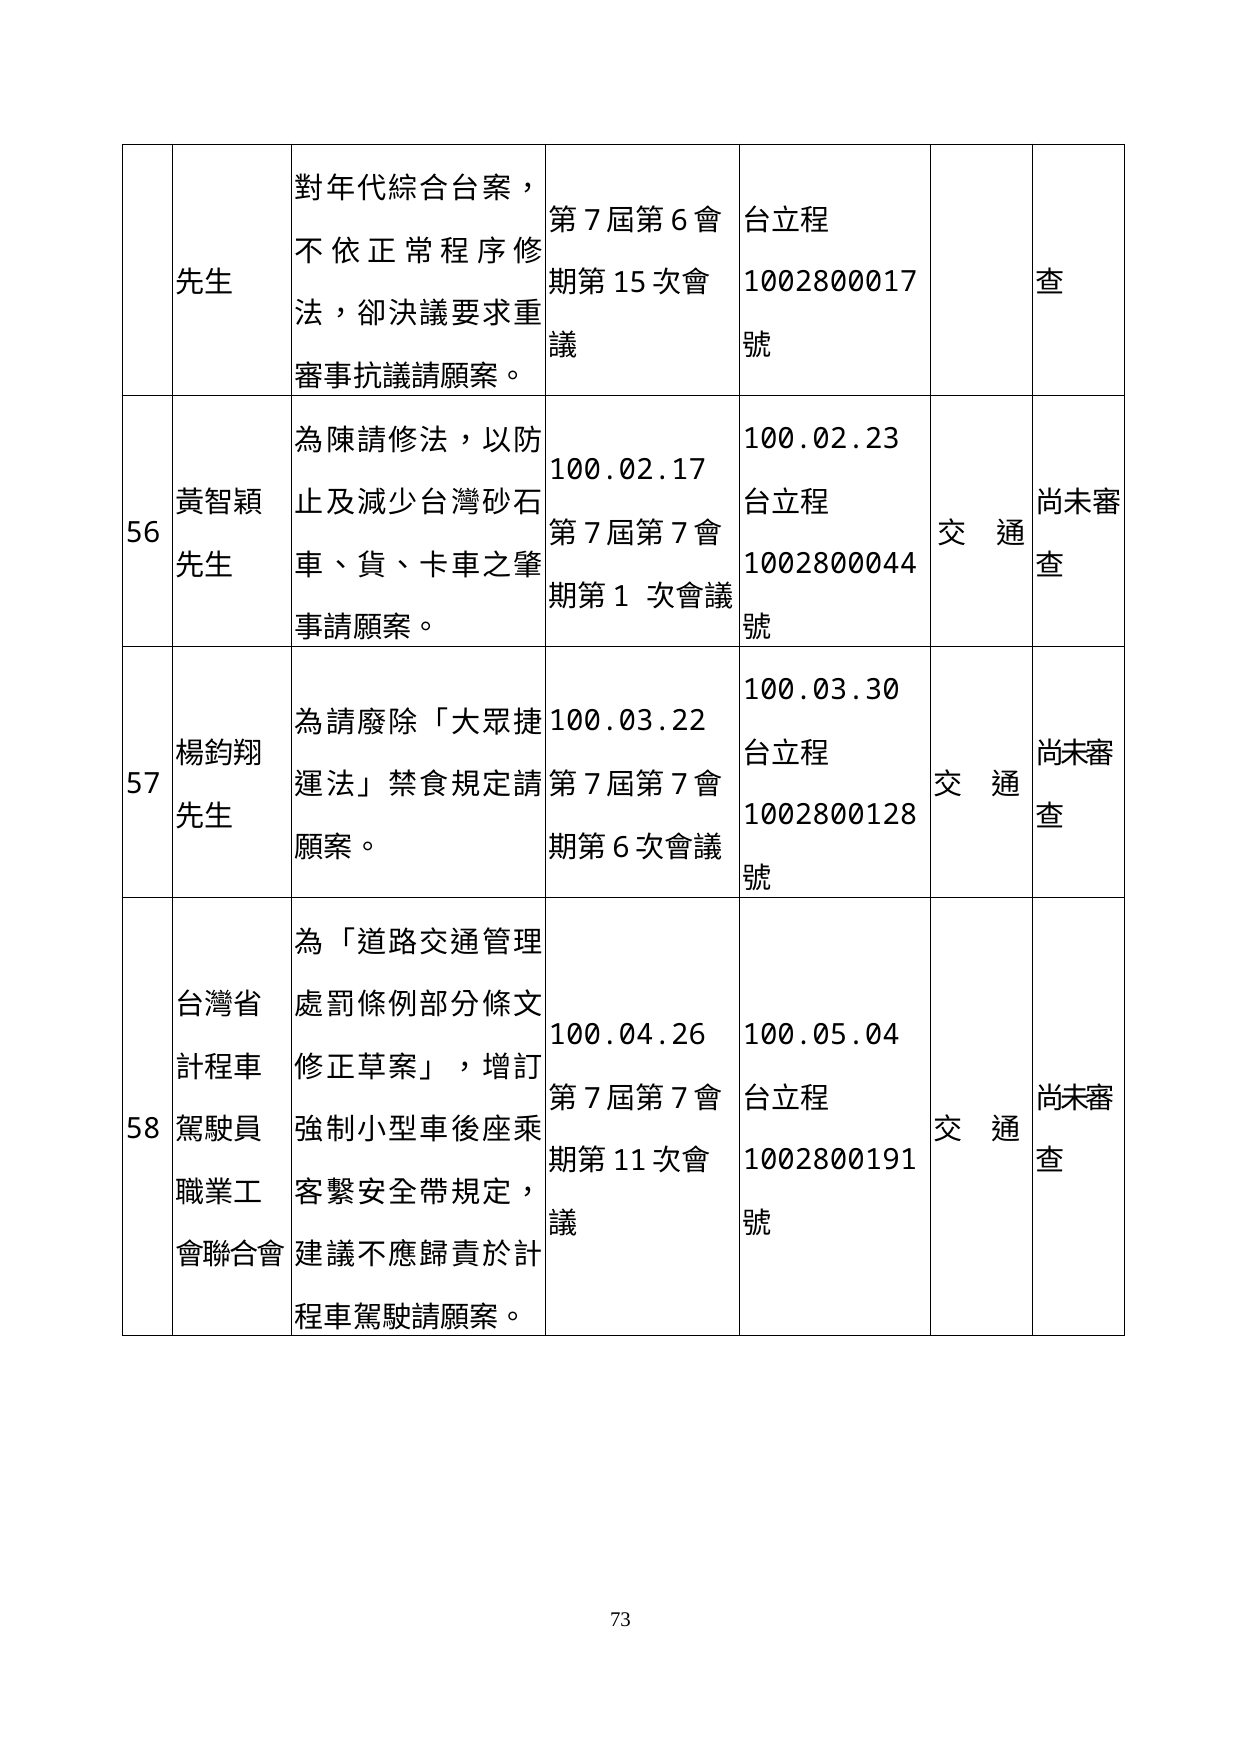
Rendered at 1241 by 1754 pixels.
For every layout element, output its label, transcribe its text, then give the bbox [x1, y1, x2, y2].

table_cell 100.02.23 台立程 1002800044號 [740, 396, 930, 646]
table_cell 100.05.04 台立程 1002800191號 [740, 898, 930, 1335]
table_cell 先生 [173, 145, 291, 394]
table_cell 100.04.26 第7屆第7會期第11次會議 [546, 898, 739, 1335]
table_cell 交 通 [931, 647, 1032, 897]
table_cell 尚未審查 [1033, 898, 1124, 1335]
table_cell 為請廢除「大眾捷運法」禁食規定請願案。 [292, 647, 545, 897]
table_cell 100.03.30 台立程 1002800128號 [740, 647, 930, 897]
table_cell [123, 145, 172, 394]
table_cell 尚未審查 [1033, 647, 1124, 897]
table_cell 為陳請修法，以防止及減少台灣砂石車、貨、卡車之肇事請願案。 [292, 396, 545, 646]
table_cell [931, 145, 1032, 394]
table_cell 查 [1033, 145, 1124, 394]
table_cell 台立程 1002800017號 [740, 145, 930, 394]
table_cell 黃智穎先生 [173, 396, 291, 646]
table_cell 100.02.17 第7屆第7會期第1 次會議 [546, 396, 739, 646]
table_cell 台灣省計程車駕駛員職業工會聯合會 [173, 898, 291, 1335]
table_cell 對年代綜合台案，不依正常程序修法，卻決議要求重審事抗議請願案。 [292, 145, 545, 394]
table_cell 交 通 [931, 898, 1032, 1335]
table_cell 為「道路交通管理處罰條例部分條文修正草案」，增訂強制小型車後座乘客繫安全帶規定，建議不應歸責於計程車駕駛請願案。 [292, 898, 545, 1335]
table_cell 第7屆第6會期第15次會議 [546, 145, 739, 394]
table_cell 56 [123, 396, 172, 646]
table_cell 交 通 [931, 396, 1032, 646]
table_cell 楊鈞翔先生 [173, 647, 291, 897]
table_cell 100.03.22 第7屆第7會期第6次會議 [546, 647, 739, 897]
table_cell 尚未審查 [1033, 396, 1124, 646]
table_cell 57 [123, 647, 172, 897]
table_cell 58 [123, 898, 172, 1335]
